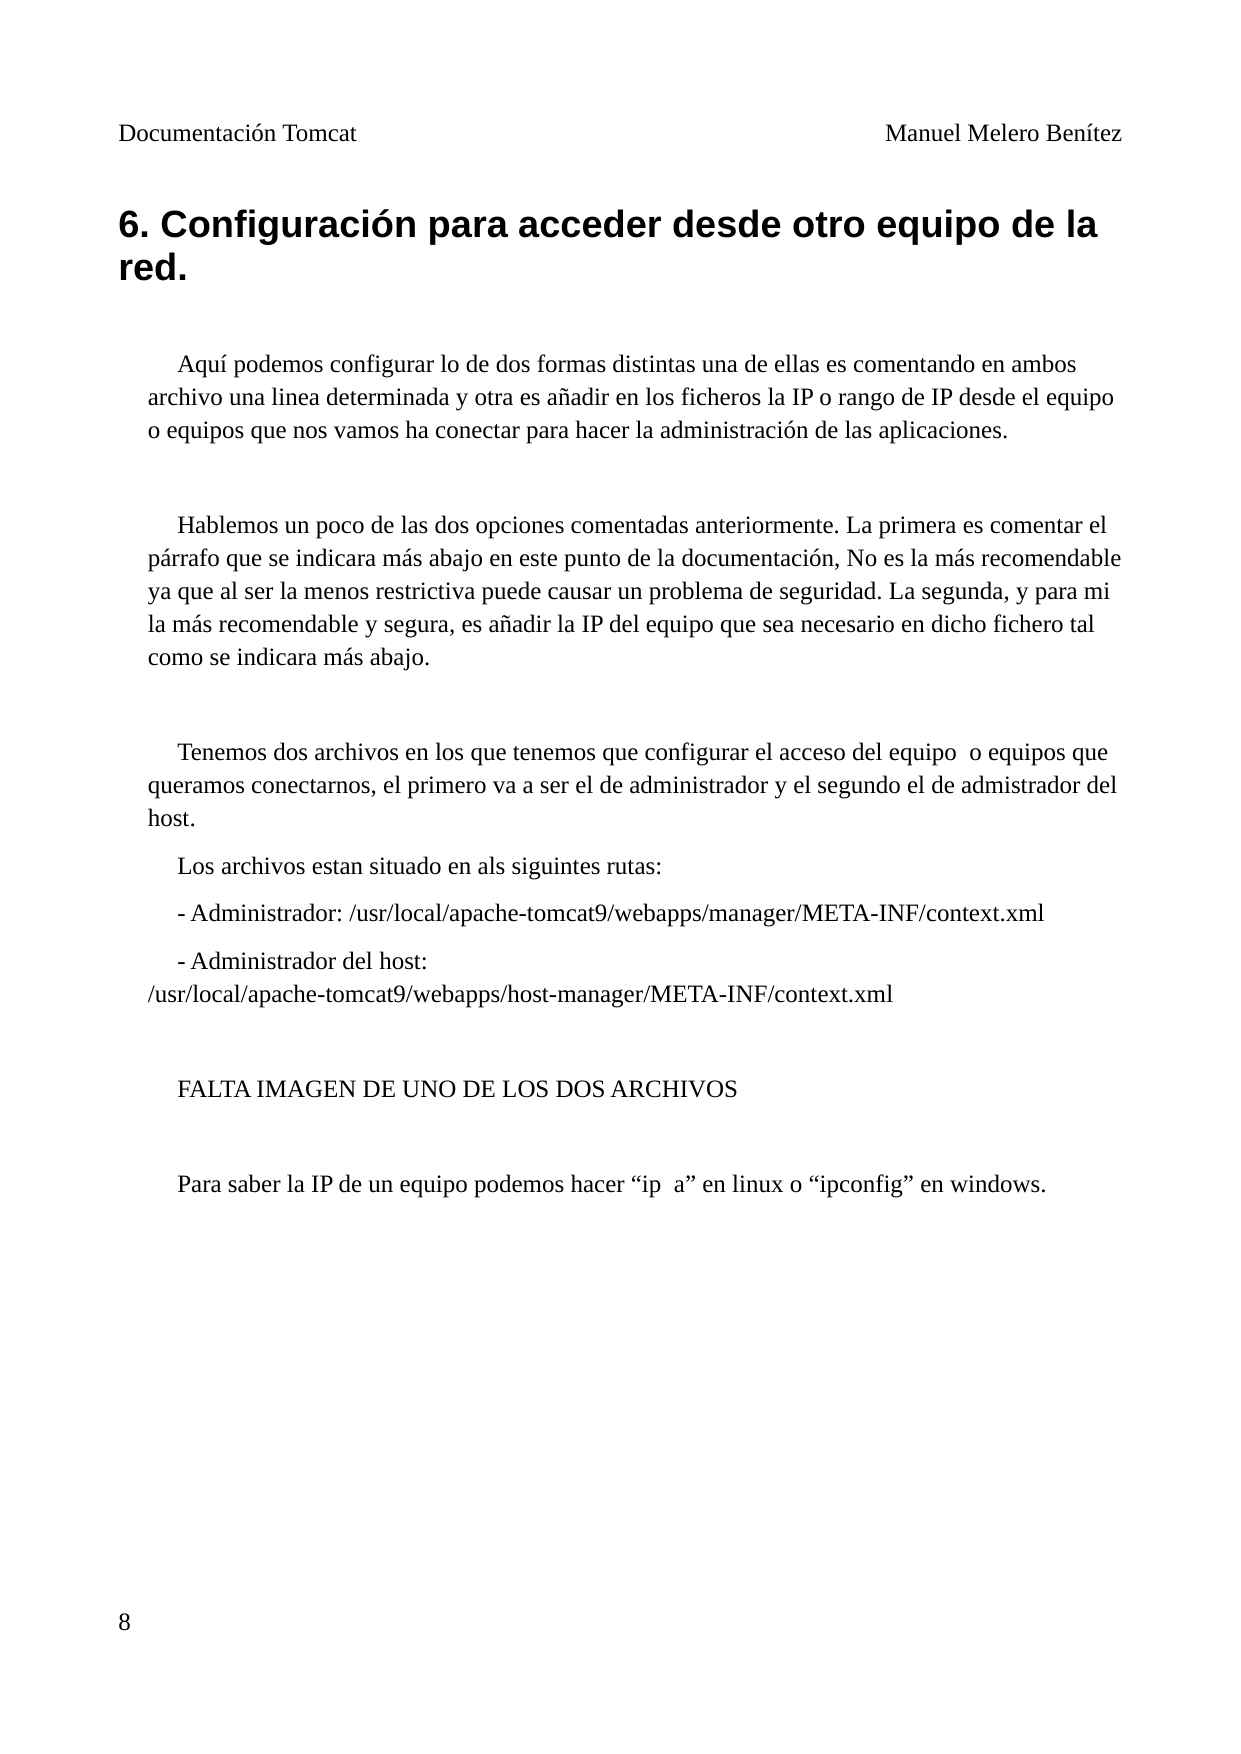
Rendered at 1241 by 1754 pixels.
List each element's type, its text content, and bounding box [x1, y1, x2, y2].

text - Administrador: /usr/local/apache-tomcat9/webapps/manager/META-INF/context.xml [148, 898, 1122, 927]
text FALTA IMAGEN DE UNO DE LOS DOS ARCHIVOS [148, 1074, 1122, 1103]
text - Administrador del host: /usr/local/apache-tomcat9/webapps/host-manager/META-INF/context.xml [148, 946, 1122, 1008]
text Para saber la IP de un equipo podemos hacer “ip a” en linux o “ipconfig” en windows. [148, 1169, 1122, 1198]
text Los archivos estan situado en als siguintes rutas: [148, 851, 1122, 880]
text Tenemos dos archivos en los que tenemos que configurar el acceso del equipo o equipos que queramos conectarnos, el primero va a ser el de administrador y el segundo el de admistrador del host. [148, 737, 1122, 832]
subtitle 6. Configuración para acceder desde otro equipo de la red. [118, 201, 1122, 289]
text Aquí podemos configurar lo de dos formas distintas una de ellas es comentando en ambos archivo una linea determinada y otra es añadir en los ficheros la IP o rango de IP desde el equipo o equipos que nos vamos ha conectar para hacer la administración de las aplicaciones. [148, 349, 1122, 443]
text Hablemos un poco de las dos opciones comentadas anteriormente. La primera es comentar el párrafo que se indicara más abajo en este punto de la documentación, No es la más recomendable ya que al ser la menos restrictiva puede causar un problema de seguridad. La segunda, y para mi la más recomendable y segura, es añadir la IP del equipo que sea necesario en dicho fichero tal como se indicara más abajo. [148, 510, 1122, 671]
